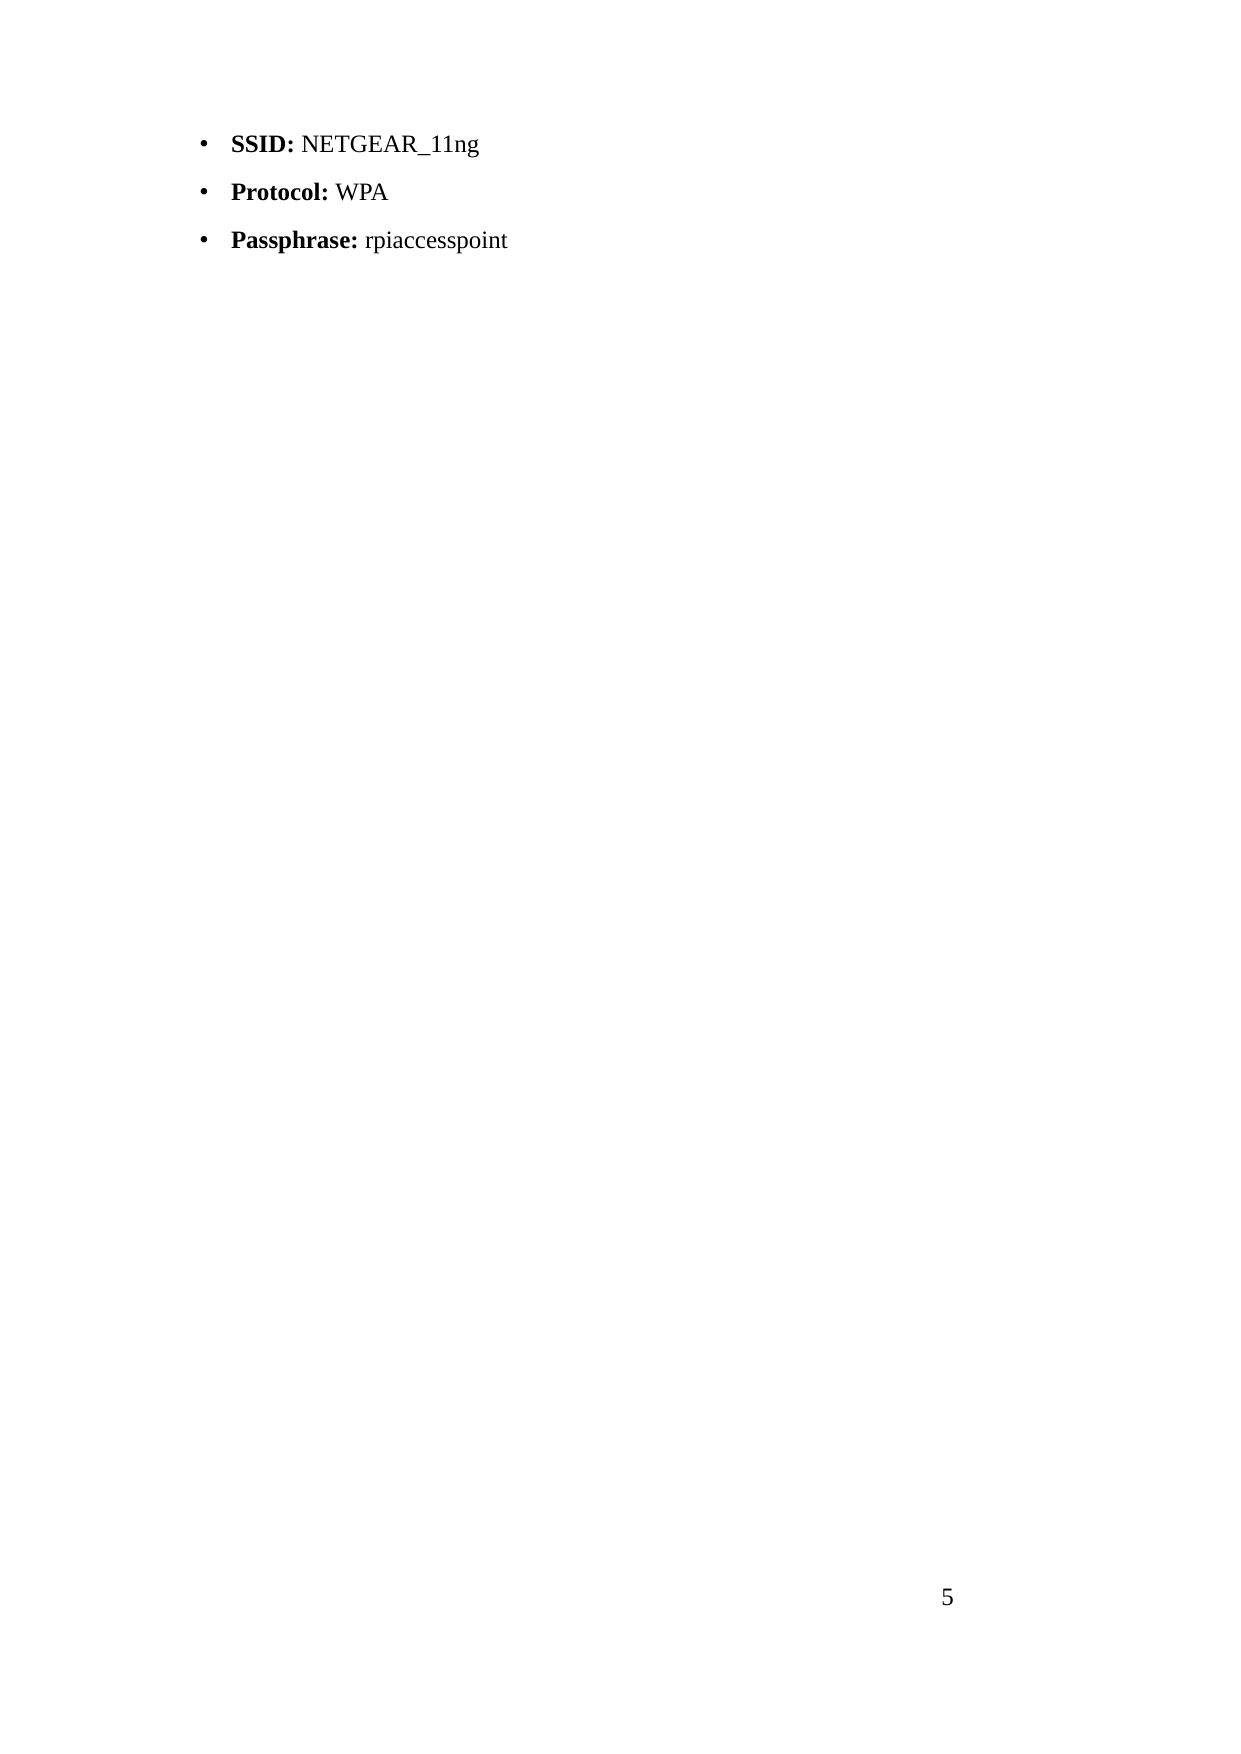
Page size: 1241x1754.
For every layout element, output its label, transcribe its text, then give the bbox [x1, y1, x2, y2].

list Protocol: WPA [193, 172, 1122, 206]
list Passphrase: rpiaccesspoint [193, 220, 1122, 260]
list SSID: NETGEAR_11ng [193, 124, 1122, 158]
